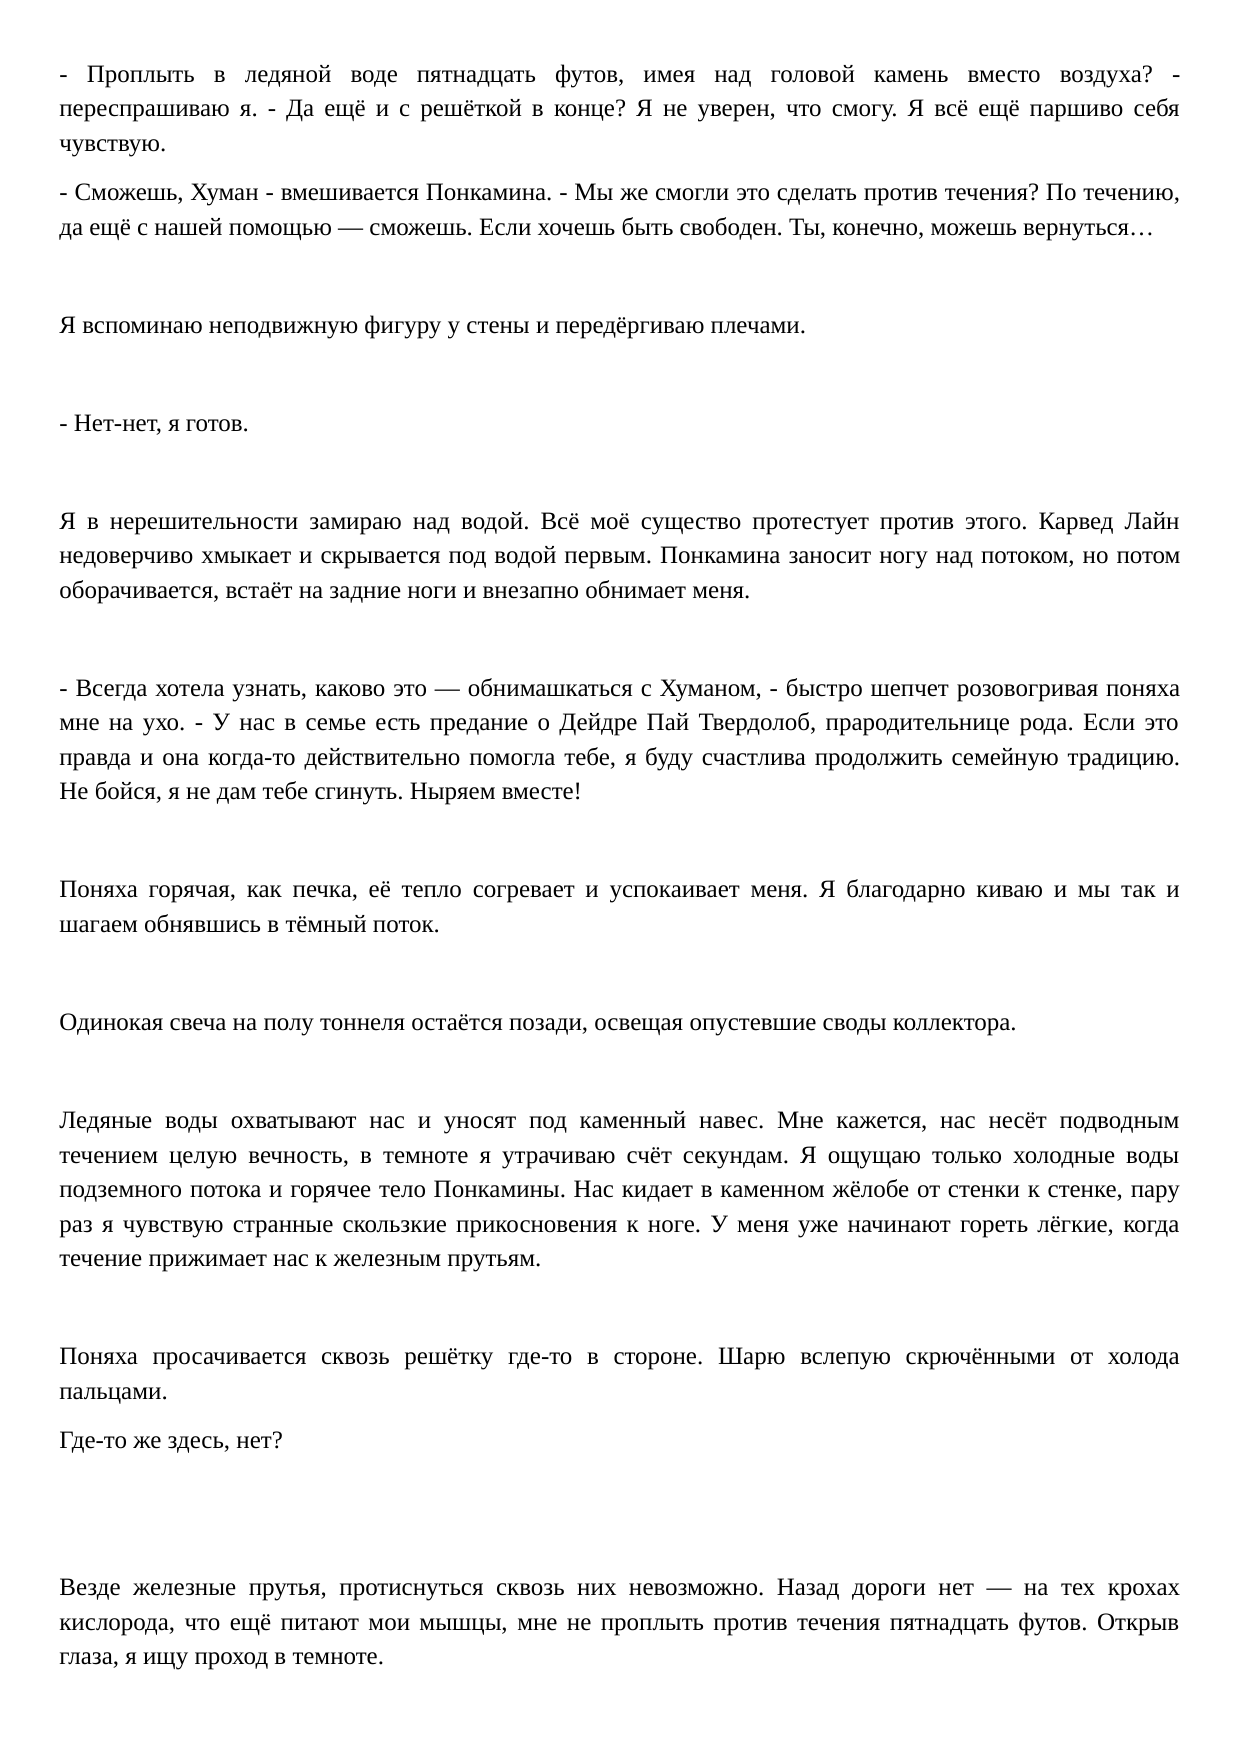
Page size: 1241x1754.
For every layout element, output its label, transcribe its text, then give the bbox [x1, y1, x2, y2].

text Поняха горячая, как печка, её тепло согревает и успокаивает меня. Я благодарно киваю и мы так и шагаем обнявшись в тёмный поток. [59, 874, 1181, 938]
text Везде железные прутья, протиснуться сквозь них невозможно. Назад дороги нет — на тех крохах кислорода, что ещё питают мои мышцы, мне не проплыть против течения пятнадцать футов. Открыв глаза, я ищу проход в темноте. [59, 1572, 1181, 1670]
text Я вспоминаю неподвижную фигуру у стены и передёргиваю плечами. [59, 310, 1181, 338]
text - Сможешь, Хуман - вмешивается Понкамина. - Мы же смогли это сделать против течения? По течению, да ещё с нашей помощью — сможешь. Если хочешь быть свободен. Ты, конечно, можешь вернуться… [59, 177, 1181, 240]
text Где-то же здесь, нет? [59, 1425, 1181, 1454]
text - Всегда хотела узнать, каково это — обнимашкаться с Хуманом, - быстро шепчет розовогривая поняха мне на ухо. - У нас в семье есть предание о Дейдре Пай Твердолоб, прародительнице рода. Если это правда и она когда-то действительно помогла тебе, я буду счастлива продолжить семейную традицию. Не бойся, я не дам тебе сгинуть. Ныряем вместе! [59, 673, 1181, 805]
text Я в нерешительности замираю над водой. Всё моё существо протестует против этого. Карвед Лайн недоверчиво хмыкает и скрывается под водой первым. Понкамина заносит ногу над потоком, но потом оборачивается, встаёт на задние ноги и внезапно обнимает меня. [59, 506, 1181, 604]
text Одинокая свеча на полу тоннеля остаётся позади, освещая опустевшие своды коллектора. [59, 1007, 1181, 1036]
text Поняха просачивается сквозь решётку где-то в стороне. Шарю вслепую скрючёнными от холода пальцами. [59, 1341, 1181, 1404]
text Ледяные воды охватывают нас и уносят под каменный навес. Мне кажется, нас несёт подводным течением целую вечность, в темноте я утрачиваю счёт секундам. Я ощущаю только холодные воды подземного потока и горячее тело Понкамины. Нас кидает в каменном жёлобе от стенки к стенке, пару раз я чувствую странные скользкие прикосновения к ноге. У меня уже начинают гореть лёгкие, когда течение прижимает нас к железным прутьям. [59, 1105, 1181, 1272]
text - Проплыть в ледяной воде пятнадцать футов, имея над головой камень вместо воздуха? - переспрашиваю я. - Да ещё и с решёткой в конце? Я не уверен, что смогу. Я всё ещё паршиво себя чувствую. [59, 59, 1181, 157]
text - Нет-нет, я готов. [59, 408, 1181, 437]
